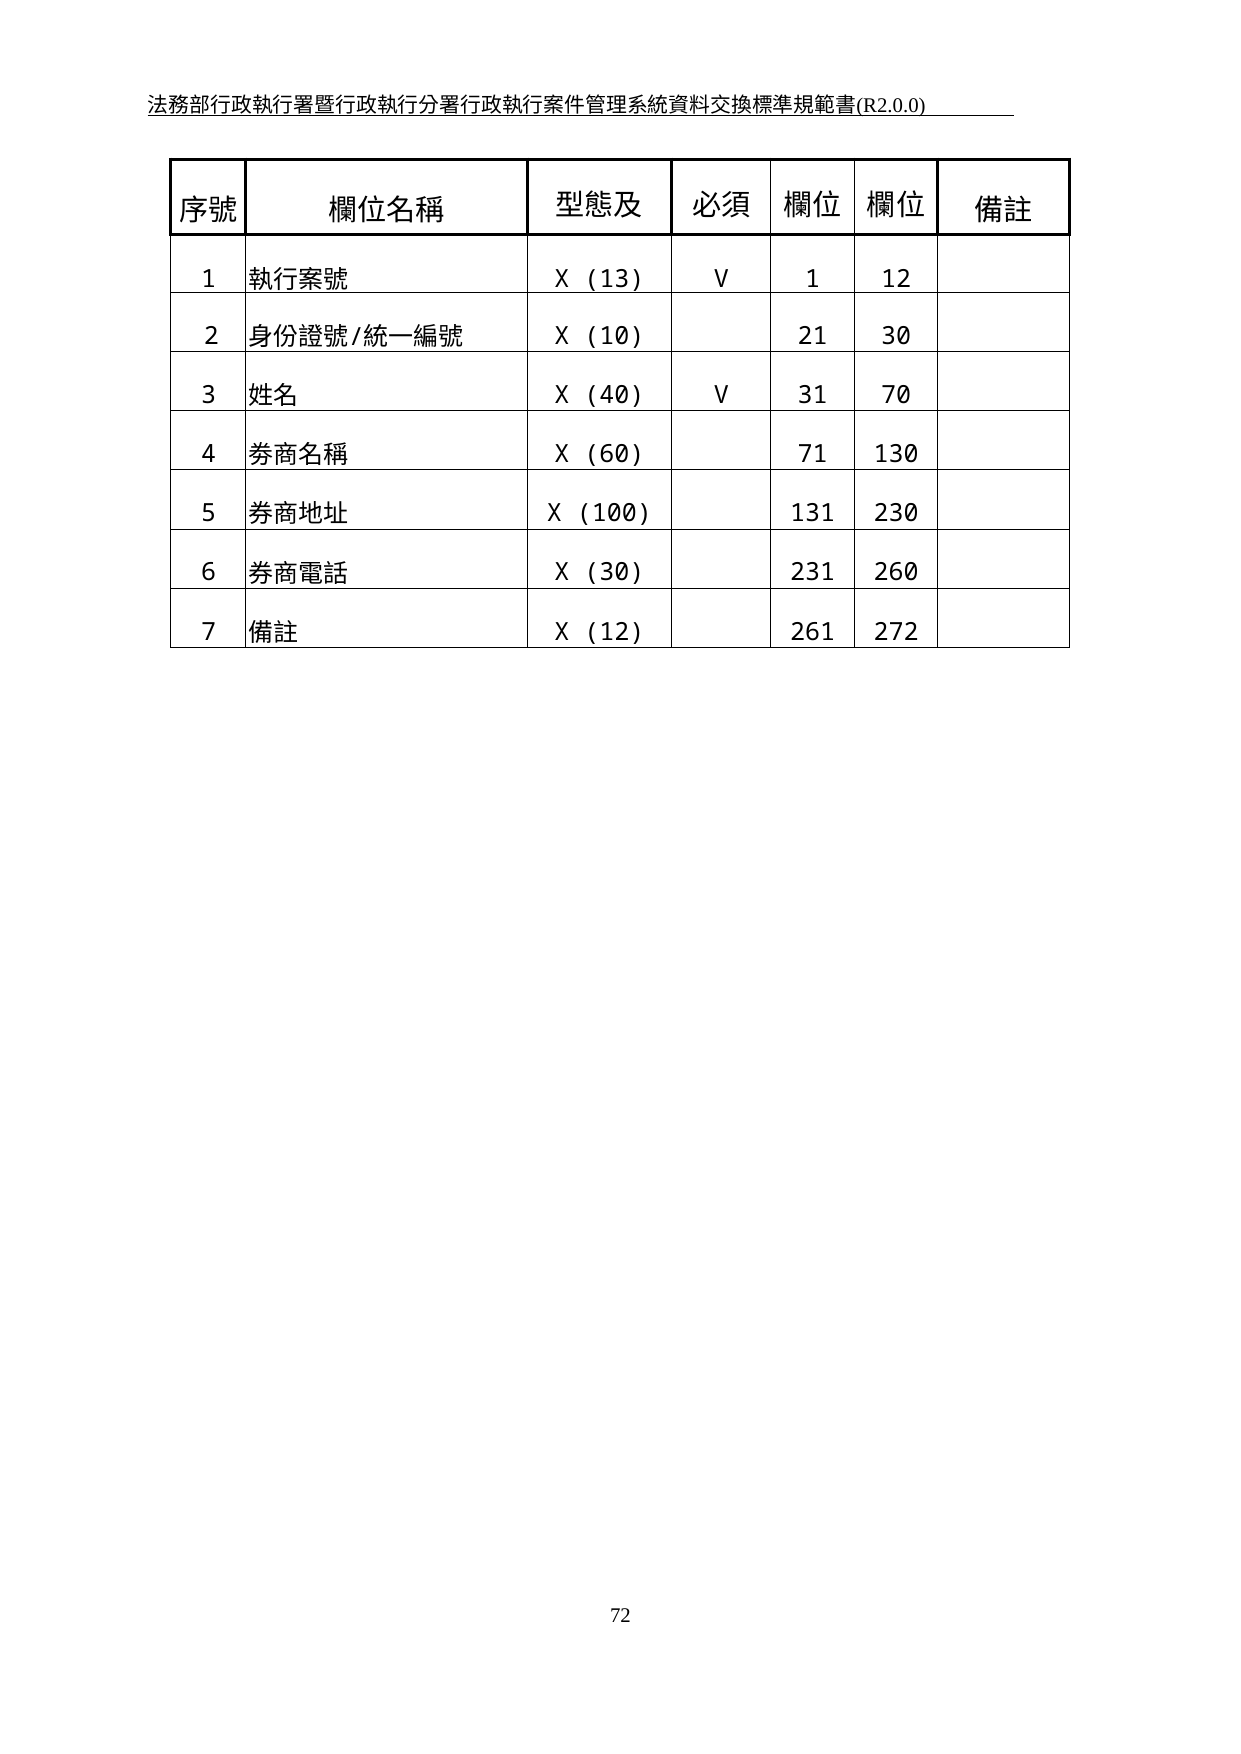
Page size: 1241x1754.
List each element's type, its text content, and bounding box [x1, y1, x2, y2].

table_cell V [672, 352, 770, 410]
table_cell [672, 293, 770, 351]
table_cell [672, 589, 770, 647]
table_cell X (12) [528, 589, 671, 647]
table_cell 30 [855, 293, 937, 351]
table_cell 21 [771, 293, 854, 351]
table_cell 131 [771, 470, 854, 528]
table_cell X (100) [528, 470, 671, 528]
table_cell [672, 530, 770, 587]
table_cell V [672, 236, 770, 292]
table_cell 260 [855, 530, 937, 587]
table_cell 231 [771, 530, 854, 587]
table_header 必須 輸入 [673, 161, 770, 233]
table_cell 劵商名稱 [246, 411, 527, 469]
table_header 型態及 字元長度 [529, 161, 670, 233]
table_cell X (60) [528, 411, 671, 469]
table_cell 70 [855, 352, 937, 410]
table_cell 12 [855, 236, 937, 292]
table_cell [938, 352, 1069, 410]
table_cell 1 [171, 236, 245, 292]
table_cell 272 [855, 589, 937, 647]
table_header 序號 [172, 161, 244, 233]
table_cell 2 [171, 293, 245, 351]
table_header 欄位 起 [771, 161, 854, 233]
table_cell X (30) [528, 530, 671, 587]
table_cell [672, 470, 770, 528]
table_header 備註 [939, 161, 1068, 233]
table_cell X (40) [528, 352, 671, 410]
table_cell 230 [855, 470, 937, 528]
table_cell 261 [771, 589, 854, 647]
table_cell 身份證號/統一編號 [246, 293, 527, 351]
table_cell 31 [771, 352, 854, 410]
table_cell [938, 293, 1069, 351]
table_cell 130 [855, 411, 937, 469]
table_cell 1 [771, 236, 854, 292]
table_cell 6 [171, 530, 245, 587]
table_cell 5 [171, 470, 245, 528]
table_cell [672, 411, 770, 469]
table_cell 71 [771, 411, 854, 469]
table_cell 7 [171, 589, 245, 647]
table_cell X (10) [528, 293, 671, 351]
table_cell 4 [171, 411, 245, 469]
table_cell [938, 470, 1069, 528]
table_cell [938, 411, 1069, 469]
table_cell [938, 236, 1069, 292]
table_cell 券商地址 [246, 470, 527, 528]
table_cell 姓名 [246, 352, 527, 410]
table_cell 執行案號 [246, 236, 527, 292]
table_cell [938, 589, 1069, 647]
table_cell 3 [171, 352, 245, 410]
table_cell 券商電話 [246, 530, 527, 587]
table_header 欄位 迄 [855, 161, 936, 233]
table_cell 備註 [246, 589, 527, 647]
table_cell [938, 530, 1069, 587]
table_header 欄位名稱 [247, 161, 526, 233]
table_cell X (13) [528, 236, 671, 292]
